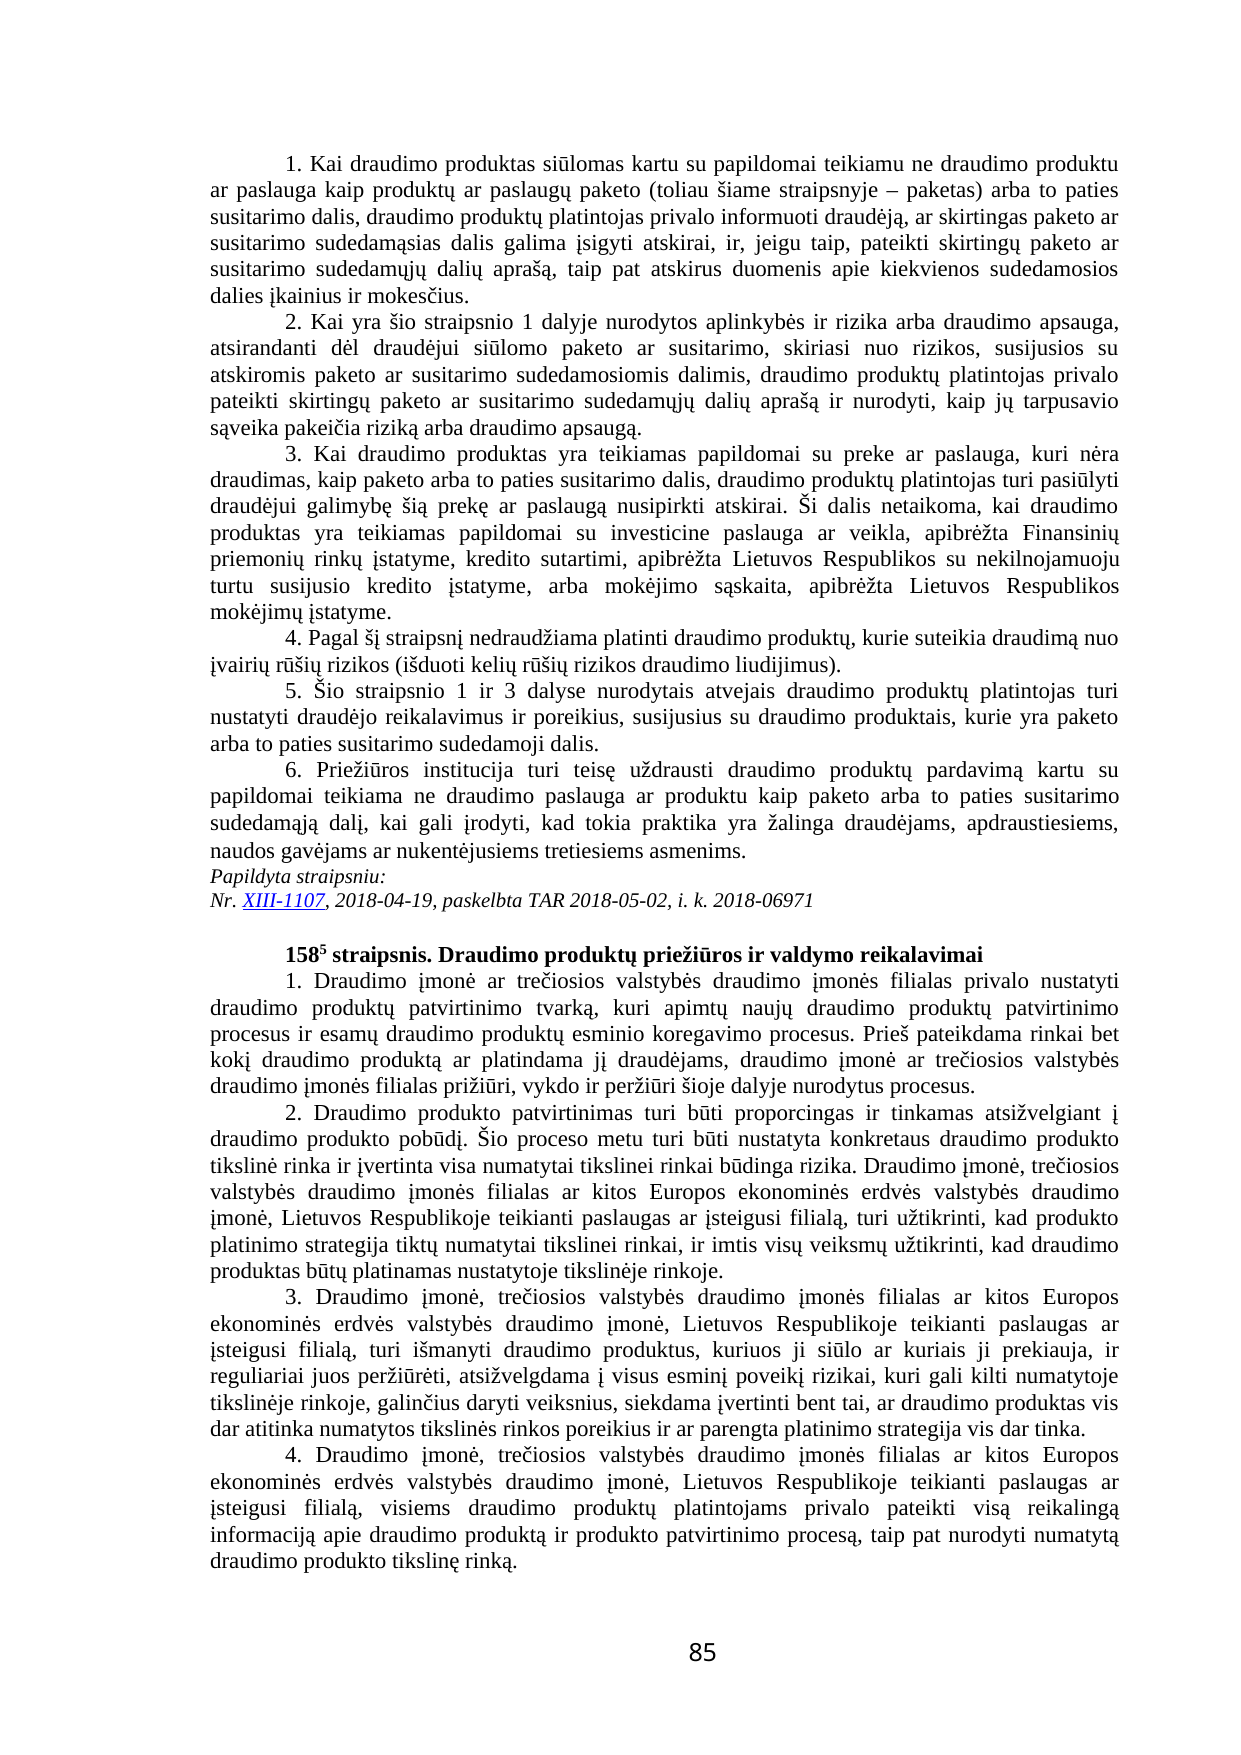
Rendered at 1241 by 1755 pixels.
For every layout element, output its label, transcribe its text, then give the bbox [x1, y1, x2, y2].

text 4. Pagal šį straipsnį nedraudžiama platinti draudimo produktų, kurie suteikia draudimą nuo įvairių rūšių rizikos (išduoti kelių rūšių rizikos draudimo liudijimus). [210, 624, 1120, 677]
text 2. Draudimo produkto patvirtinimas turi būti proporcingas ir tinkamas atsižvelgiant į draudimo produkto pobūdį. Šio proceso metu turi būti nustatyta konkretaus draudimo produkto tikslinė rinka ir įvertinta visa numatytai tikslinei rinkai būdinga rizika. Draudimo įmonė, trečiosios valstybės draudimo įmonės filialas ar kitos Europos ekonominės erdvės valstybės draudimo įmonė, Lietuvos Respublikoje teikianti paslaugas ar įsteigusi filialą, turi užtikrinti, kad produkto platinimo strategija tiktų numatytai tikslinei rinkai, ir imtis visų veiksmų užtikrinti, kad draudimo produktas būtų platinamas nustatytoje tikslinėje rinkoje. [210, 1099, 1120, 1283]
text 1. Draudimo įmonė ar trečiosios valstybės draudimo įmonės filialas privalo nustatyti draudimo produktų patvirtinimo tvarką, kuri apimtų naujų draudimo produktų patvirtinimo procesus ir esamų draudimo produktų esminio koregavimo procesus. Prieš pateikdama rinkai bet kokį draudimo produktą ar platindama jį draudėjams, draudimo įmonė ar trečiosios valstybės draudimo įmonės filialas prižiūri, vykdo ir peržiūri šioje dalyje nurodytus procesus. [210, 967, 1120, 1099]
text 5. Šio straipsnio 1 ir 3 dalyse nurodytais atvejais draudimo produktų platintojas turi nustatyti draudėjo reikalavimus ir poreikius, susijusius su draudimo produktais, kurie yra paketo arba to paties susitarimo sudedamoji dalis. [210, 677, 1120, 756]
text Nr. XIII-1107, 2018-04-19, paskelbta TAR 2018-05-02, i. k. 2018-06971 [210, 888, 1120, 912]
text 2. Kai yra šio straipsnio 1 dalyje nurodytos aplinkybės ir rizika arba draudimo apsauga, atsirandanti dėl draudėjui siūlomo paketo ar susitarimo, skiriasi nuo rizikos, susijusios su atskiromis paketo ar susitarimo sudedamosiomis dalimis, draudimo produktų platintojas privalo pateikti skirtingų paketo ar susitarimo sudedamųjų dalių aprašą ir nurodyti, kaip jų tarpusavio sąveika pakeičia riziką arba draudimo apsaugą. [210, 308, 1120, 440]
text 6. Priežiūros institucija turi teisę uždrausti draudimo produktų pardavimą kartu su papildomai teikiama ne draudimo paslauga ar produktu kaip paketo arba to paties susitarimo sudedamąją dalį, kai gali įrodyti, kad tokia praktika yra žalinga draudėjams, apdraustiesiems, naudos gavėjams ar nukentėjusiems tretiesiems asmenims. [210, 756, 1120, 864]
text Papildyta straipsniu: [210, 864, 1120, 888]
text 3. Draudimo įmonė, trečiosios valstybės draudimo įmonės filialas ar kitos Europos ekonominės erdvės valstybės draudimo įmonė, Lietuvos Respublikoje teikianti paslaugas ar įsteigusi filialą, turi išmanyti draudimo produktus, kuriuos ji siūlo ar kuriais ji prekiauja, ir reguliariai juos peržiūrėti, atsižvelgdama į visus esminį poveikį rizikai, kuri gali kilti numatytoje tikslinėje rinkoje, galinčius daryti veiksnius, siekdama įvertinti bent tai, ar draudimo produktas vis dar atitinka numatytos tikslinės rinkos poreikius ir ar parengta platinimo strategija vis dar tinka. [210, 1283, 1120, 1442]
text 1585 straipsnis. Draudimo produktų priežiūros ir valdymo reikalavimai [210, 941, 1120, 967]
text 3. Kai draudimo produktas yra teikiamas papildomai su preke ar paslauga, kuri nėra draudimas, kaip paketo arba to paties susitarimo dalis, draudimo produktų platintojas turi pasiūlyti draudėjui galimybę šią prekę ar paslaugą nusipirkti atskirai. Ši dalis netaikoma, kai draudimo produktas yra teikiamas papildomai su investicine paslauga ar veikla, apibrėžta Finansinių priemonių rinkų įstatyme, kredito sutartimi, apibrėžta Lietuvos Respublikos su nekilnojamuoju turtu susijusio kredito įstatyme, arba mokėjimo sąskaita, apibrėžta Lietuvos Respublikos mokėjimų įstatyme. [210, 440, 1120, 624]
text 1. Kai draudimo produktas siūlomas kartu su papildomai teikiamu ne draudimo produktu ar paslauga kaip produktų ar paslaugų paketo (toliau šiame straipsnyje – paketas) arba to paties susitarimo dalis, draudimo produktų platintojas privalo informuoti draudėją, ar skirtingas paketo ar susitarimo sudedamąsias dalis galima įsigyti atskirai, ir, jeigu taip, pateikti skirtingų paketo ar susitarimo sudedamųjų dalių aprašą, taip pat atskirus duomenis apie kiekvienos sudedamosios dalies įkainius ir mokesčius. [210, 150, 1120, 308]
text 4. Draudimo įmonė, trečiosios valstybės draudimo įmonės filialas ar kitos Europos ekonominės erdvės valstybės draudimo įmonė, Lietuvos Respublikoje teikianti paslaugas ar įsteigusi filialą, visiems draudimo produktų platintojams privalo pateikti visą reikalingą informaciją apie draudimo produktą ir produkto patvirtinimo procesą, taip pat nurodyti numatytą draudimo produkto tikslinę rinką. [210, 1442, 1120, 1573]
